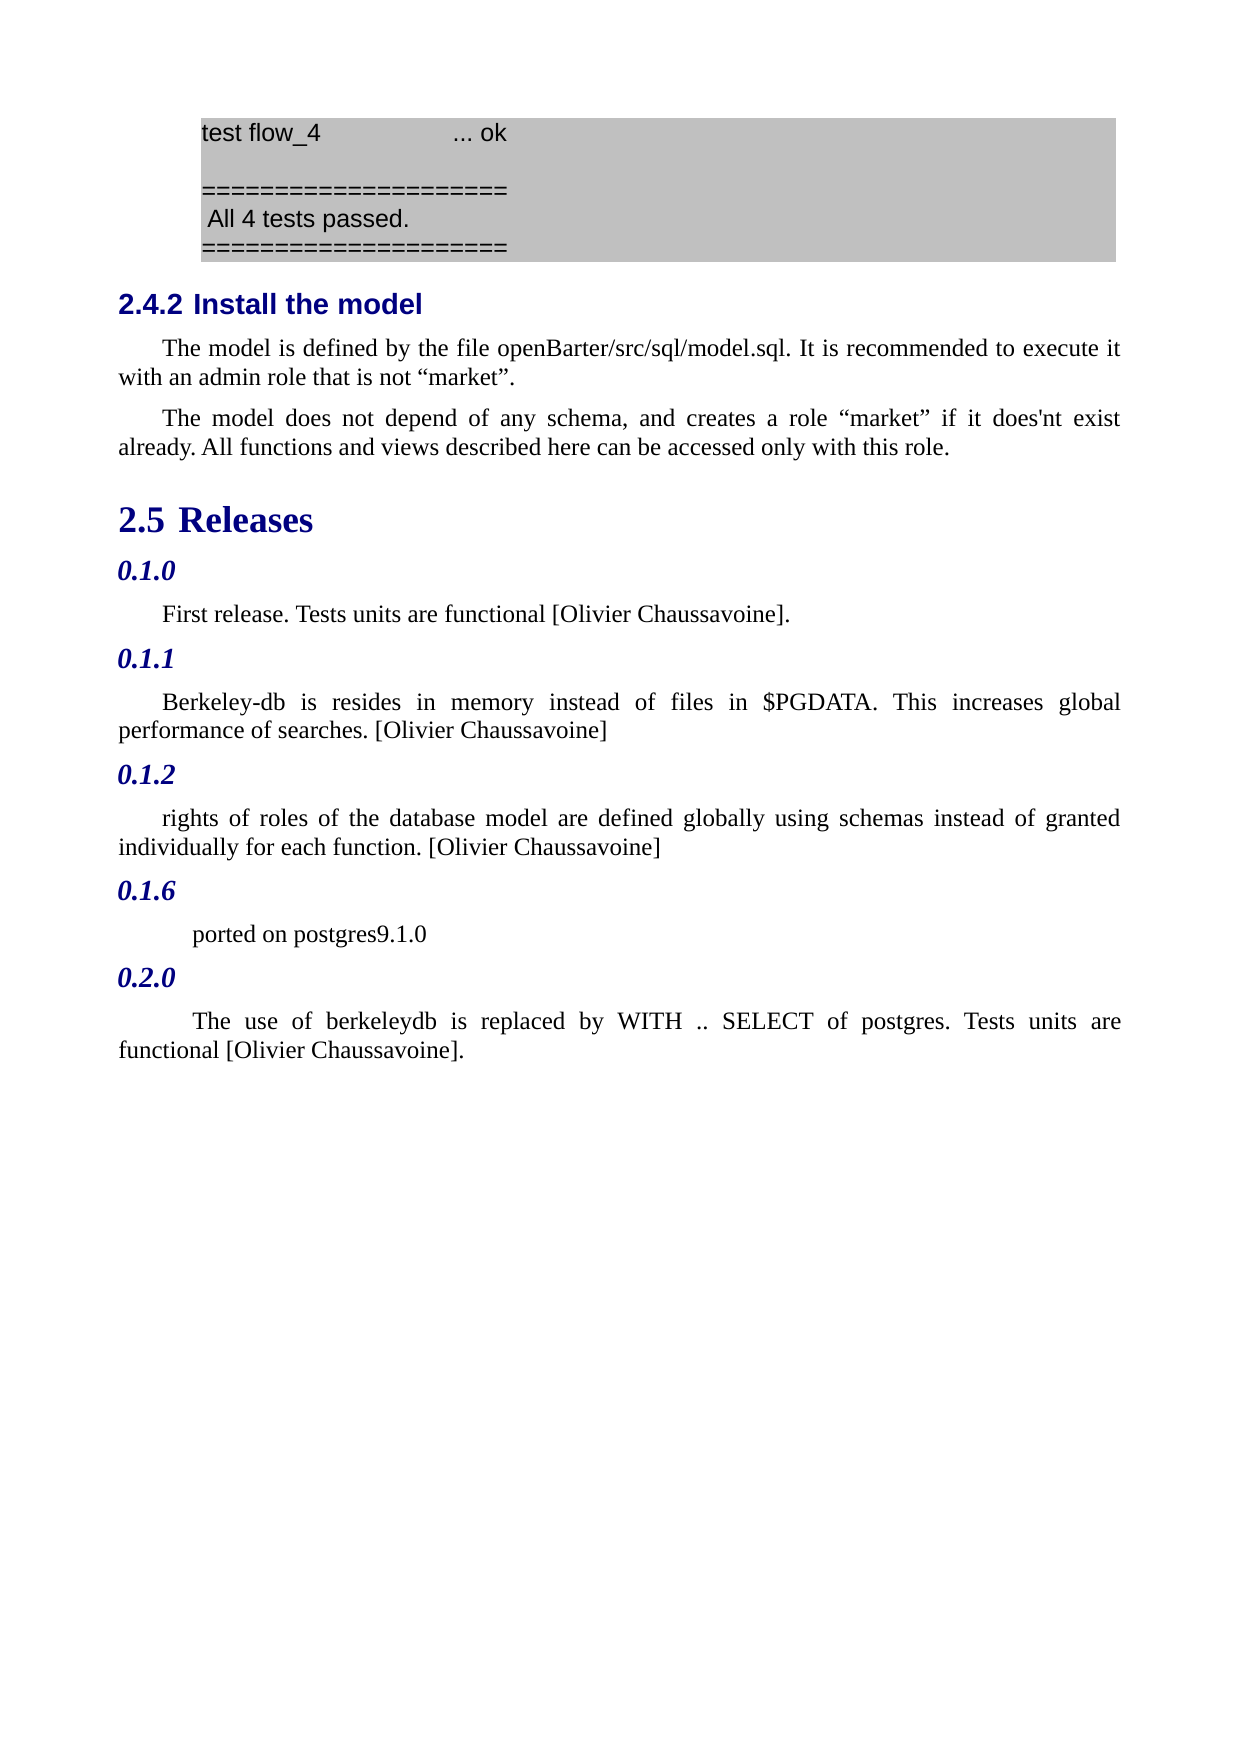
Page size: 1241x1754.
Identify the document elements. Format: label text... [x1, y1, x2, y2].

text rights of roles of the database model are defined globally using schemas instead of granted individually for each function. [Olivier Chaussavoine] [118, 803, 1122, 860]
text test flow_4 ... ok [201, 118, 1116, 147]
text 0.1.0 [117, 553, 1122, 587]
text ported on postgres9.1.0 [118, 919, 1122, 948]
text Berkeley-db is resides in memory instead of files in $PGDATA. This increases global performance of searches. [Olivier Chaussavoine] [118, 687, 1122, 744]
subtitle Install the model [118, 287, 1122, 320]
text The use of berkeleydb is replaced by WITH .. SELECT of postgres. Tests units are functional [Olivier Chaussavoine]. [118, 1006, 1122, 1064]
text The model does not depend of any schema, and creates a role “market” if it does'nt exist already. All functions and views described here can be accessed only with this role. [118, 403, 1122, 460]
text ===================== [201, 233, 1116, 262]
subtitle Releases [118, 498, 1122, 541]
text ===================== [201, 176, 1116, 204]
text The model is defined by the file openBarter/src/sql/model.sql. It is recommended to execute it with an admin role that is not “market”. [118, 333, 1122, 390]
text 0.1.1 [117, 641, 1122, 674]
text All 4 tests passed. [201, 204, 1116, 233]
text 0.2.0 [117, 960, 1122, 994]
text 0.1.6 [117, 873, 1122, 906]
text First release. Tests units are functional [Olivier Chaussavoine]. [118, 599, 1122, 628]
text 0.1.2 [117, 757, 1122, 790]
